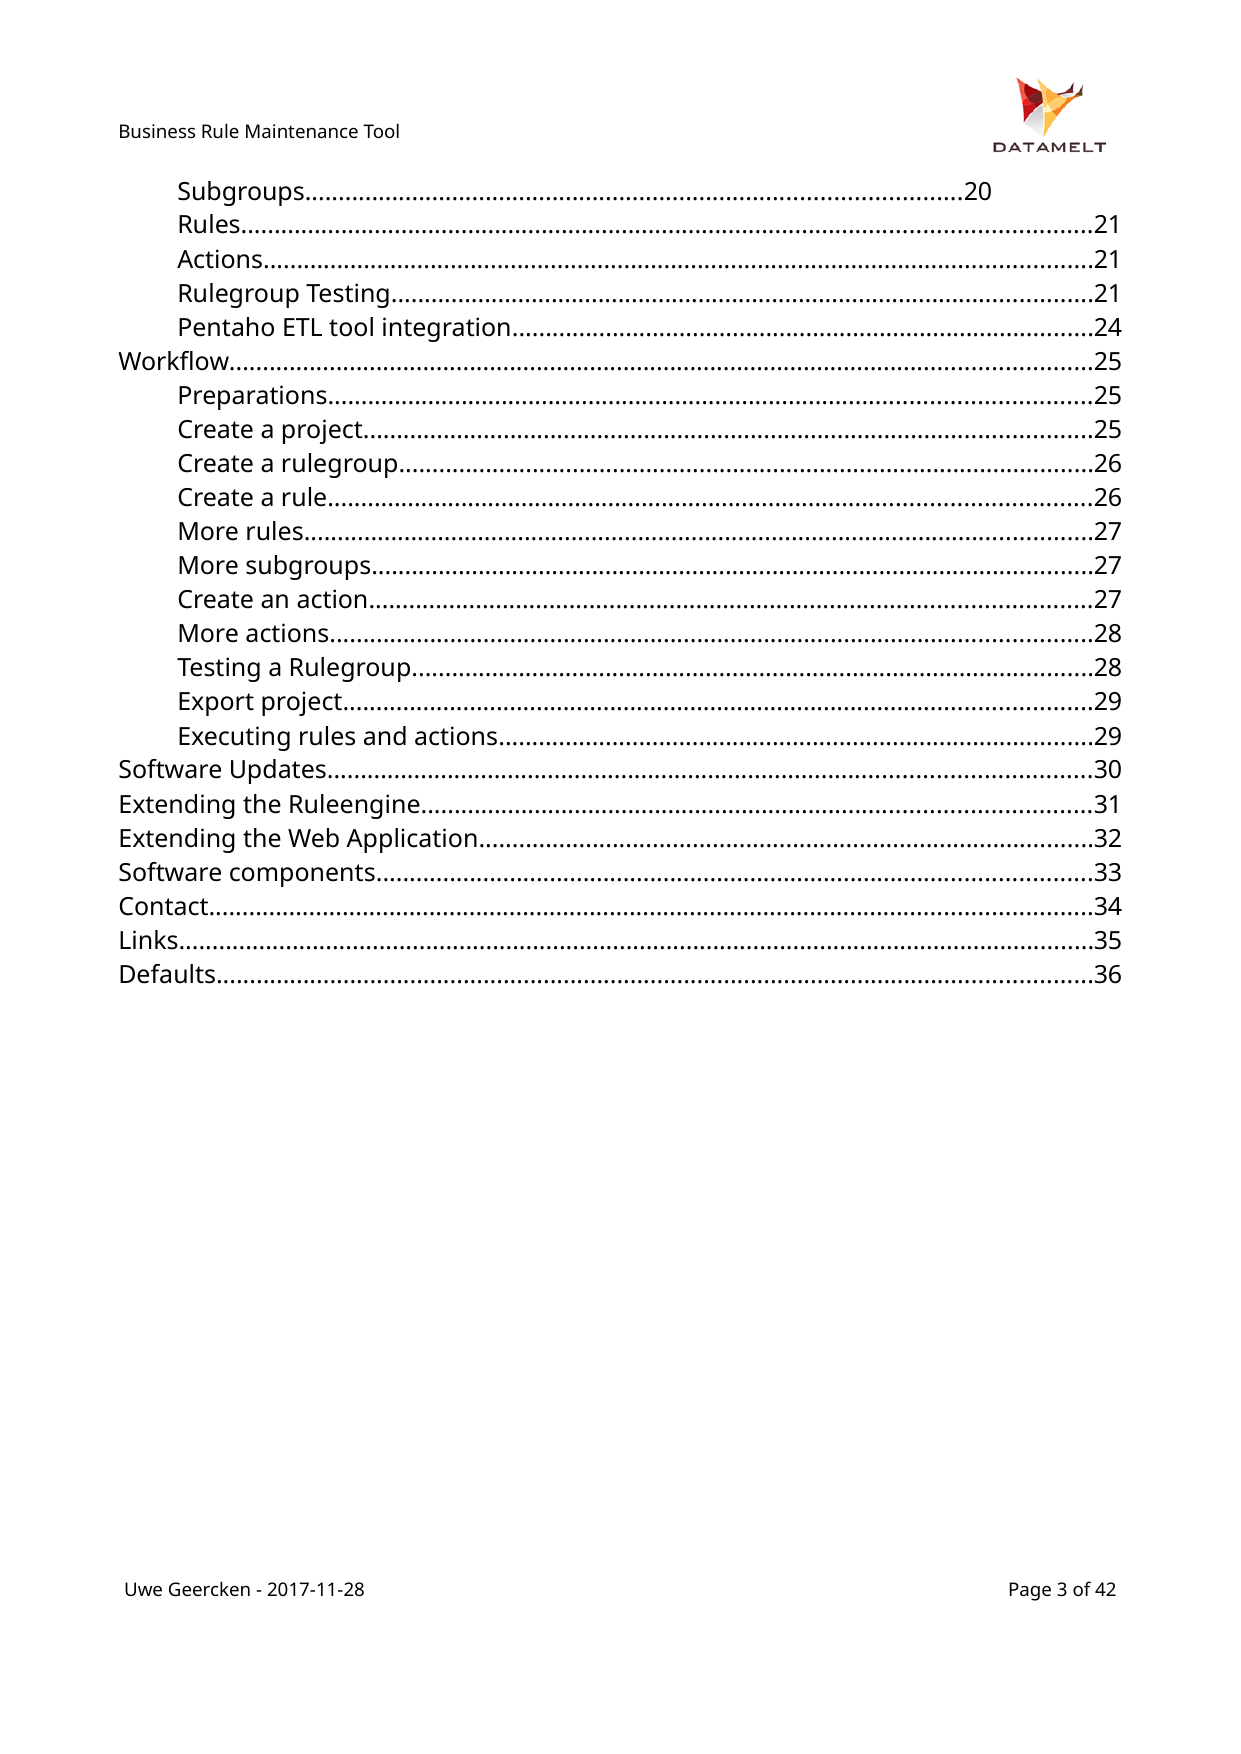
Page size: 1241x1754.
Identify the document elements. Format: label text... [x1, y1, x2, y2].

text Software components 33 [118, 854, 1122, 888]
text More subgroups 27 [177, 548, 1122, 582]
text Create a project 25 [177, 412, 1122, 446]
text Create a rule 26 [177, 480, 1122, 514]
text Contact 34 [118, 888, 1122, 922]
text Actions 21 [177, 241, 1122, 275]
text Extending the Web Application 32 [118, 820, 1122, 854]
text Extending the Ruleengine 31 [118, 786, 1122, 820]
text Links 35 [118, 922, 1122, 957]
text Defaults 36 [118, 957, 1122, 991]
picture [992, 69, 1107, 160]
text More actions 28 [177, 616, 1122, 650]
text Create an action 27 [177, 582, 1122, 616]
text Export project 29 [177, 684, 1122, 718]
text Preparations 25 [177, 377, 1122, 412]
text Software Updates 30 [118, 752, 1122, 786]
text More rules 27 [177, 514, 1122, 548]
text Workflow 25 [118, 343, 1122, 377]
text Create a rulegroup 26 [177, 446, 1122, 480]
text Testing a Rulegroup 28 [177, 650, 1122, 684]
text Subgroups 20 [177, 173, 1122, 207]
text Rulegroup Testing 21 [177, 275, 1122, 309]
text Executing rules and actions 29 [177, 718, 1122, 752]
text Rules 21 [177, 207, 1122, 241]
text Pentaho ETL tool integration 24 [177, 309, 1122, 343]
